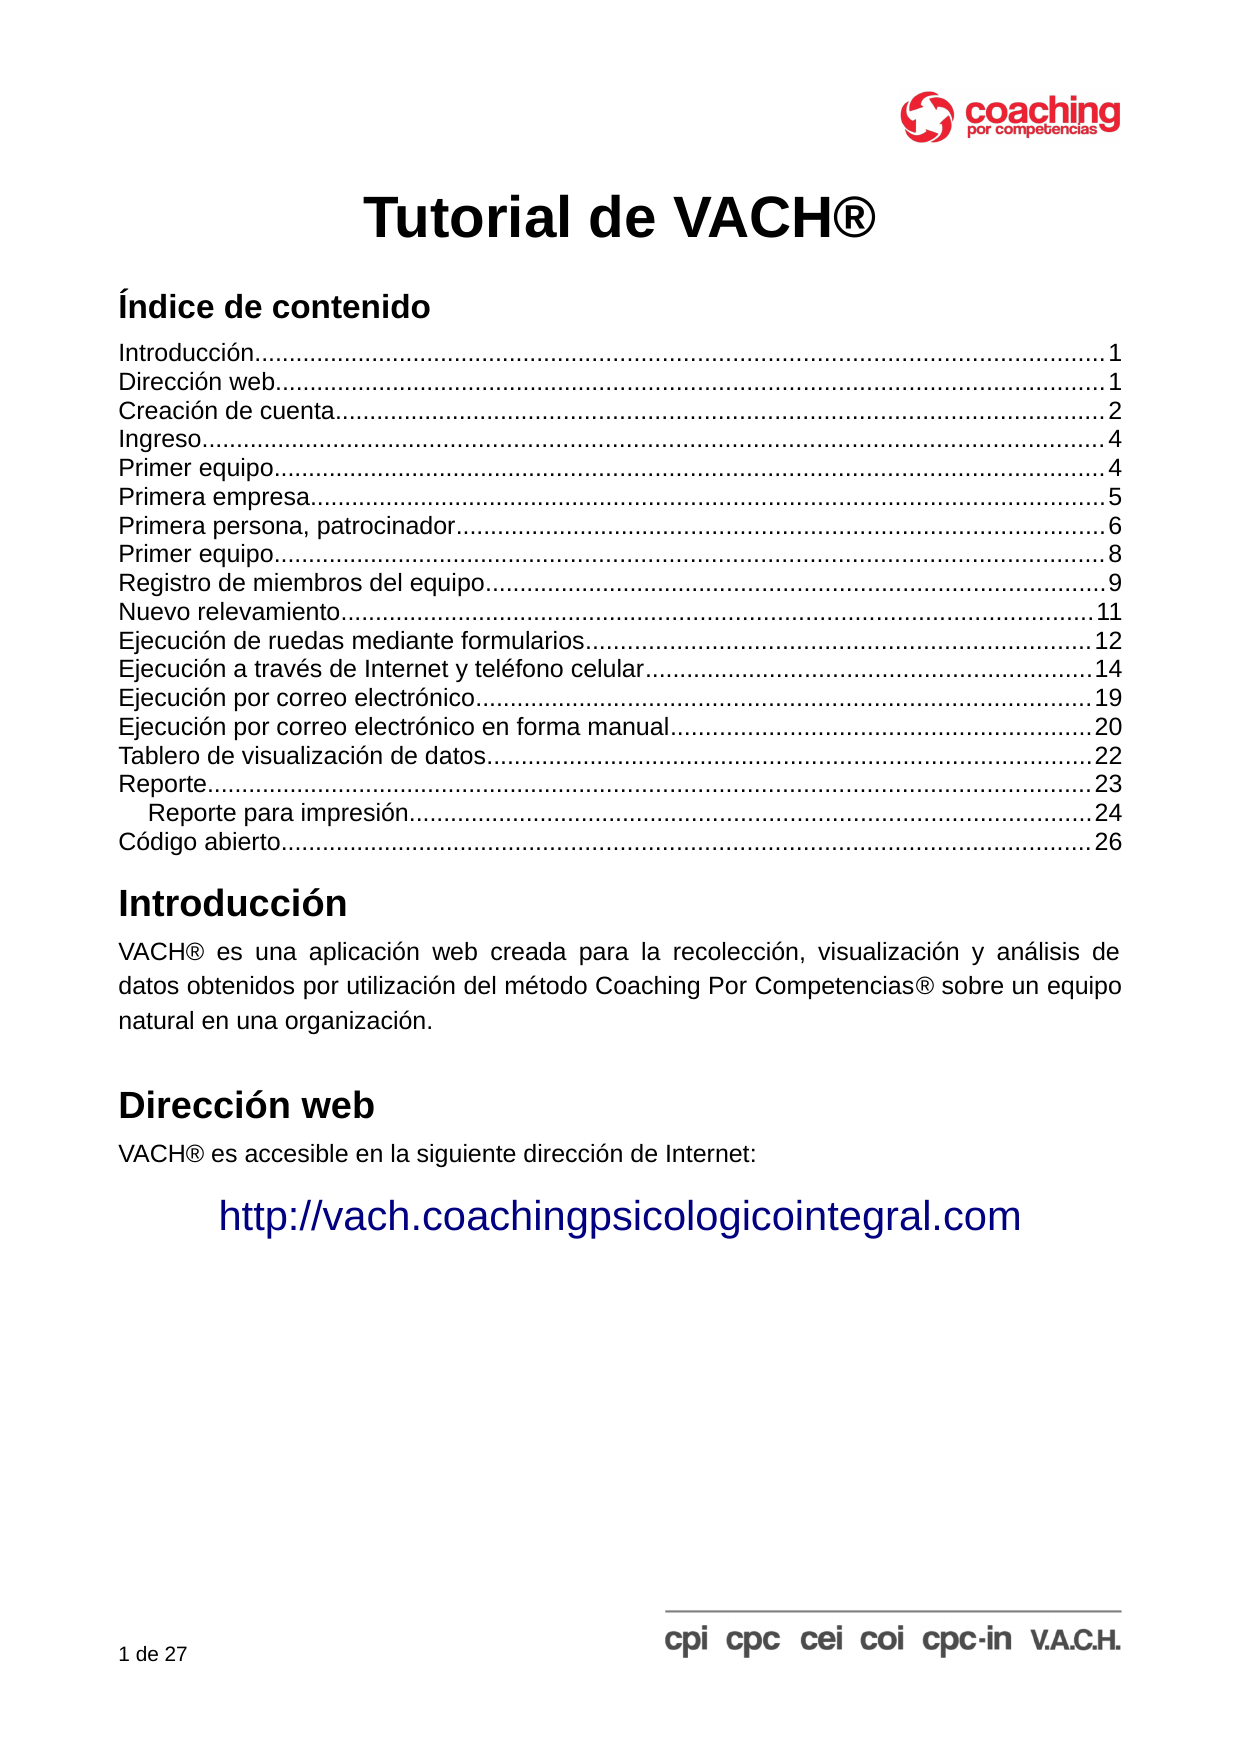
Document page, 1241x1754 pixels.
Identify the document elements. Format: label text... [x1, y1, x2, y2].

text VACH® es accesible en la siguiente dirección de Internet: [118, 1139, 1122, 1168]
title Tutorial de VACH® [118, 183, 1122, 250]
text Primer equipo 8 [118, 539, 1122, 568]
text Ingreso 4 [118, 424, 1122, 453]
text VACH® es una aplicación web creada para la recolección, visualización y análisis de datos obtenidos por utilización del método Coaching Por Competencias® sobre un equipo natural en una organización. [118, 937, 1122, 1034]
text Tablero de visualización de datos 22 [118, 741, 1122, 769]
text Ejecución por correo electrónico 19 [118, 683, 1122, 712]
text Ejecución por correo electrónico en forma manual 20 [118, 712, 1122, 741]
text Ejecución de ruedas mediante formularios 12 [118, 626, 1122, 654]
text Primera persona, patrocinador 6 [118, 511, 1122, 539]
subtitle Índice de contenido [118, 287, 1122, 326]
subtitle Dirección web [118, 1083, 1122, 1127]
text Ejecución a través de Internet y teléfono celular 14 [118, 654, 1122, 683]
text Primera empresa 5 [118, 482, 1122, 511]
subtitle Introducción [118, 881, 1122, 924]
text Dirección web 1 [118, 367, 1122, 396]
text Reporte 23 [118, 769, 1122, 798]
picture [661, 1609, 1123, 1661]
text Reporte para impresión 24 [148, 798, 1122, 827]
text Introducción 1 [118, 338, 1122, 367]
text Nuevo relevamiento 11 [118, 597, 1122, 626]
text Registro de miembros del equipo 9 [118, 568, 1122, 597]
text Código abierto 26 [118, 827, 1122, 856]
text Creación de cuenta 2 [118, 396, 1122, 424]
picture [897, 88, 1123, 146]
text http://vach.coachingpsicologicointegral.com [118, 1191, 1122, 1239]
text Primer equipo 4 [118, 453, 1122, 482]
